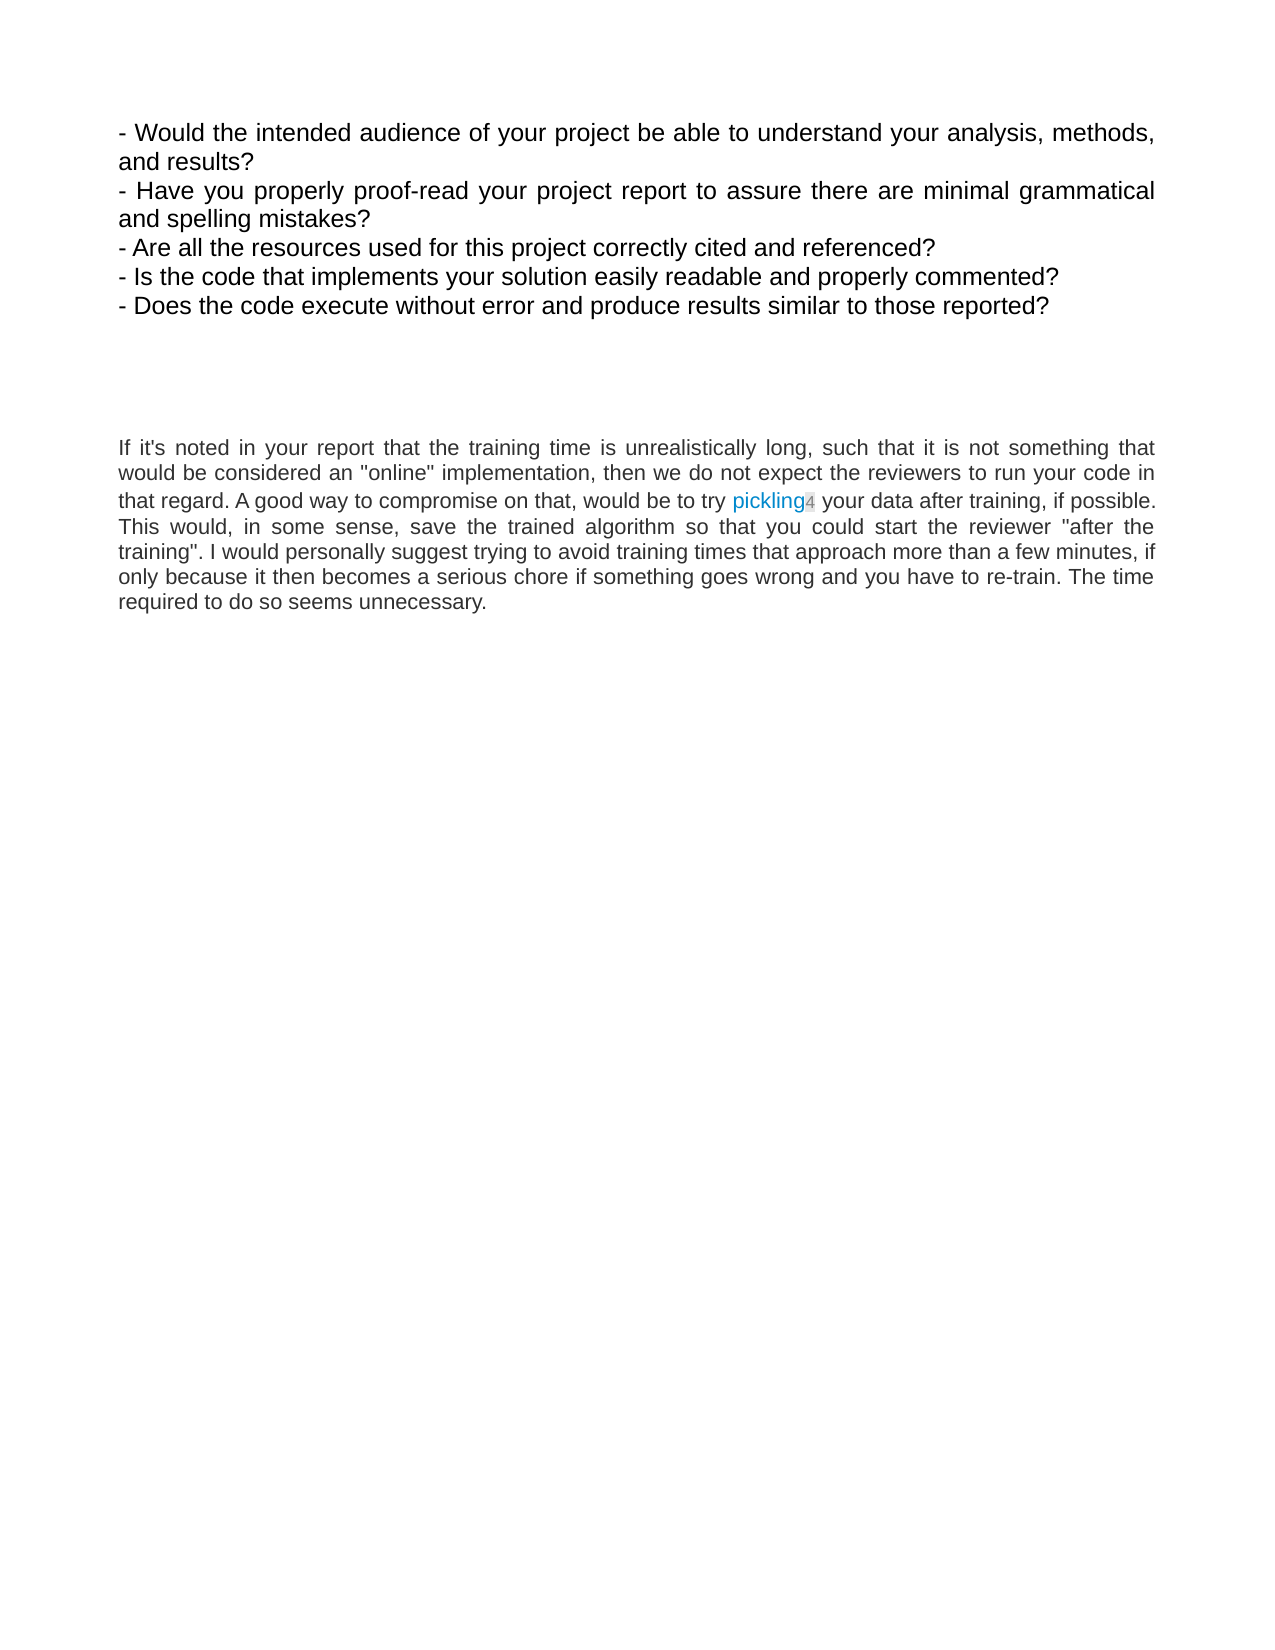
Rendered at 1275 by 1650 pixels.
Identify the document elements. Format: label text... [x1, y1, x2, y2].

text - Are all the resources used for this project correctly cited and referenced? [118, 233, 1157, 262]
text If it's noted in your report that the training time is unrealistically long, such that it is not something that would be considered an "online" implementation, then we do not expect the reviewers to run your code in that regard. A good way to compromise on that, would be to try pickling4 your data after training, if possible. This would, in some sense, save the trained algorithm so that you could start the reviewer "after the training". I would personally suggest trying to avoid training times that approach more than a few minutes, if only because it then becomes a serious chore if something goes wrong and you have to re-train. The time required to do so seems unnecessary. [118, 434, 1157, 614]
text - Would the intended audience of your project be able to understand your analysis, methods, and results? [118, 118, 1157, 176]
text - Does the code execute without error and produce results similar to those reported? [118, 291, 1157, 319]
text - Have you properly proof-read your project report to assure there are minimal grammatical and spelling mistakes? [118, 176, 1157, 233]
text - Is the code that implements your solution easily readable and properly commented? [118, 262, 1157, 291]
